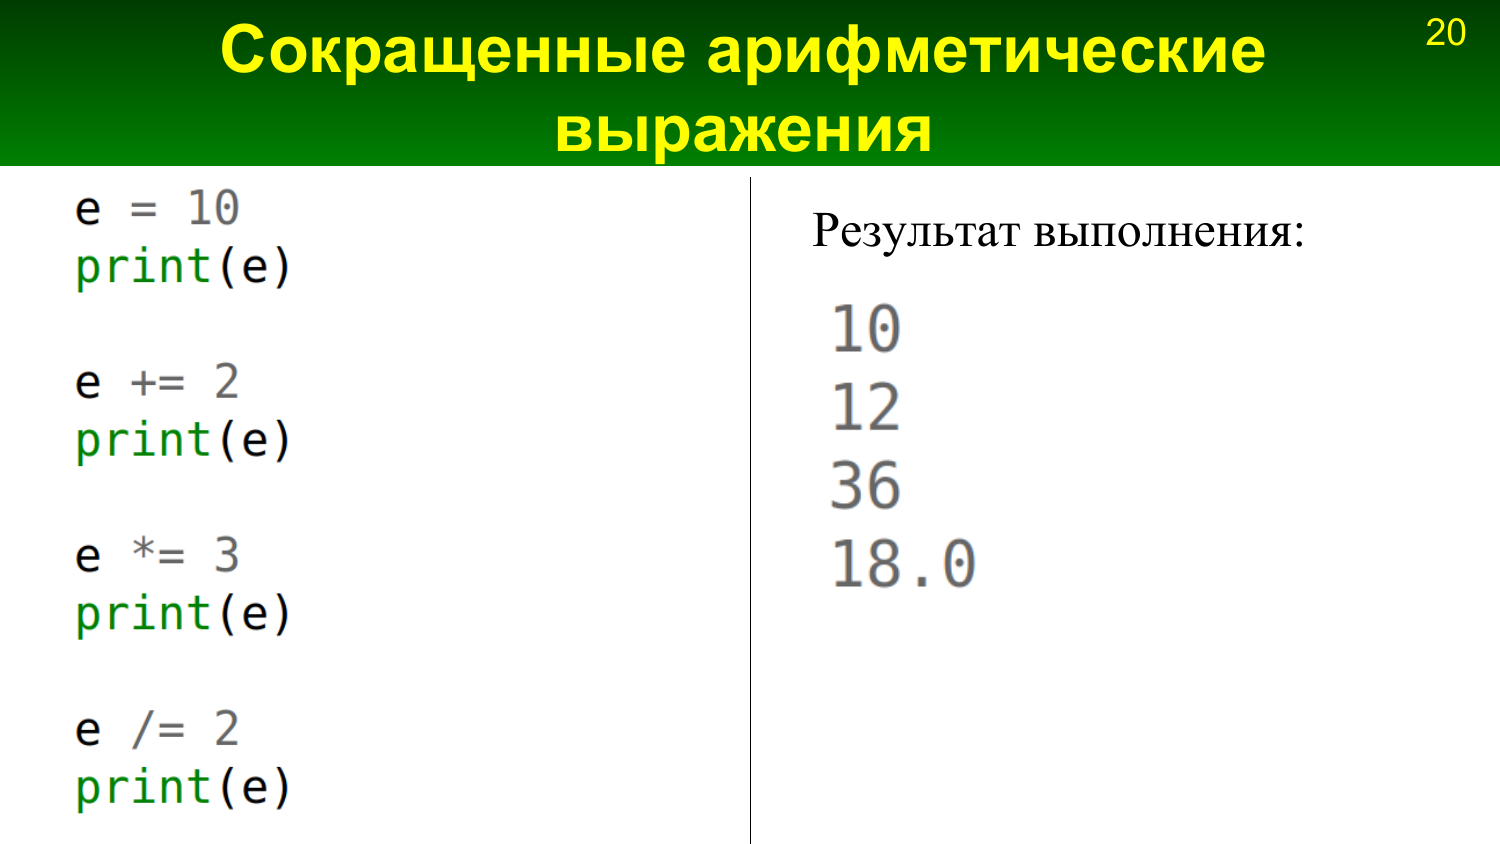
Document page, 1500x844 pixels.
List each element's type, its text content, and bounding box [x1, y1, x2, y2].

text_box Результат выполнения: [812, 188, 1322, 264]
title Сокращенные арифметические выражения [11, 0, 1477, 173]
picture [803, 275, 991, 615]
picture [59, 178, 314, 833]
